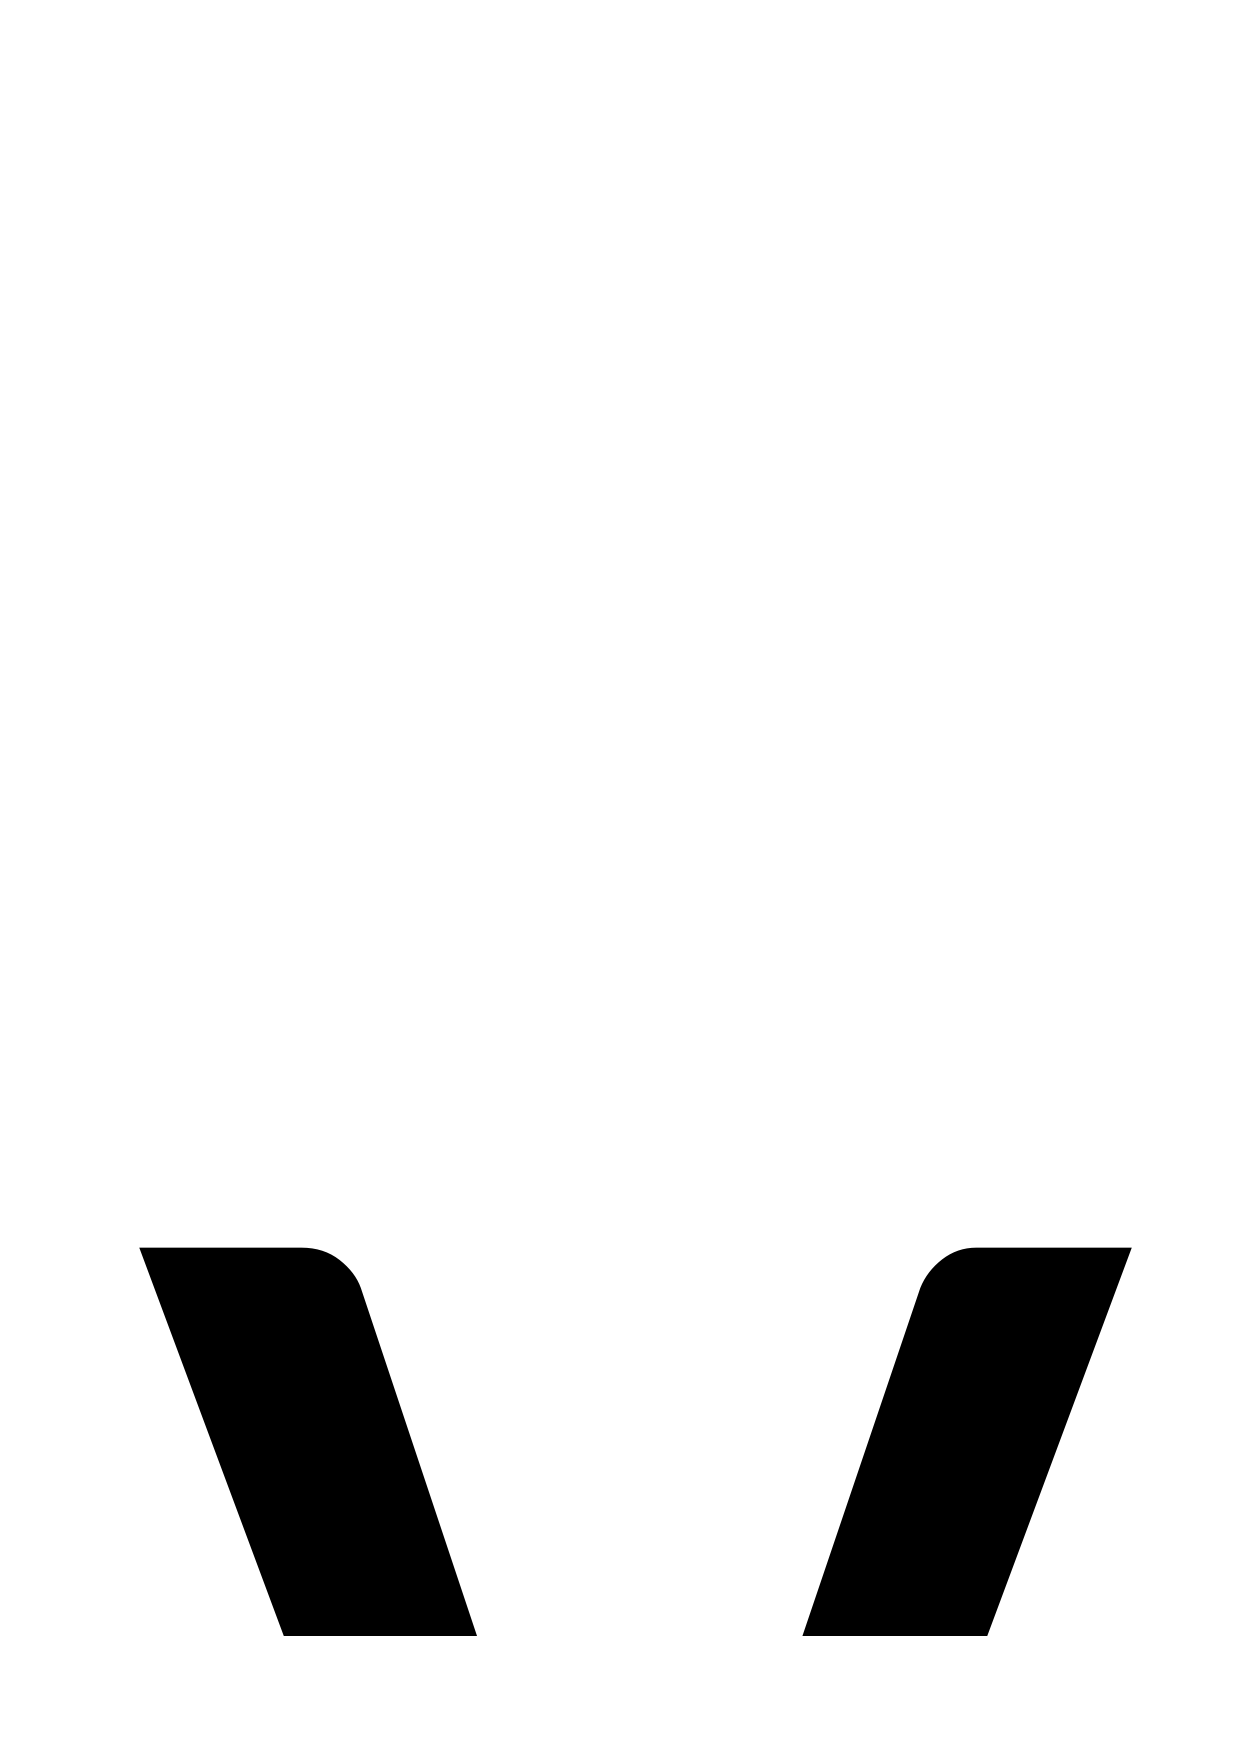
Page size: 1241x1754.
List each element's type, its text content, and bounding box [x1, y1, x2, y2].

text La chaine Alma veut ouvrir deux nouveaux cafés mais à Lyon, il faut une UI différente, plus belle. Les produits sont moins chers dans la base de données de Lyon . [118, 118, 1122, 1636]
text La chaine Alma veut ouvrir deux nouveaux cafés mais à Lyon, il faut une UI différente, plus belle. Les produits sont moins chers dans la base de données de Lyon . [987, 1275, 1122, 1636]
